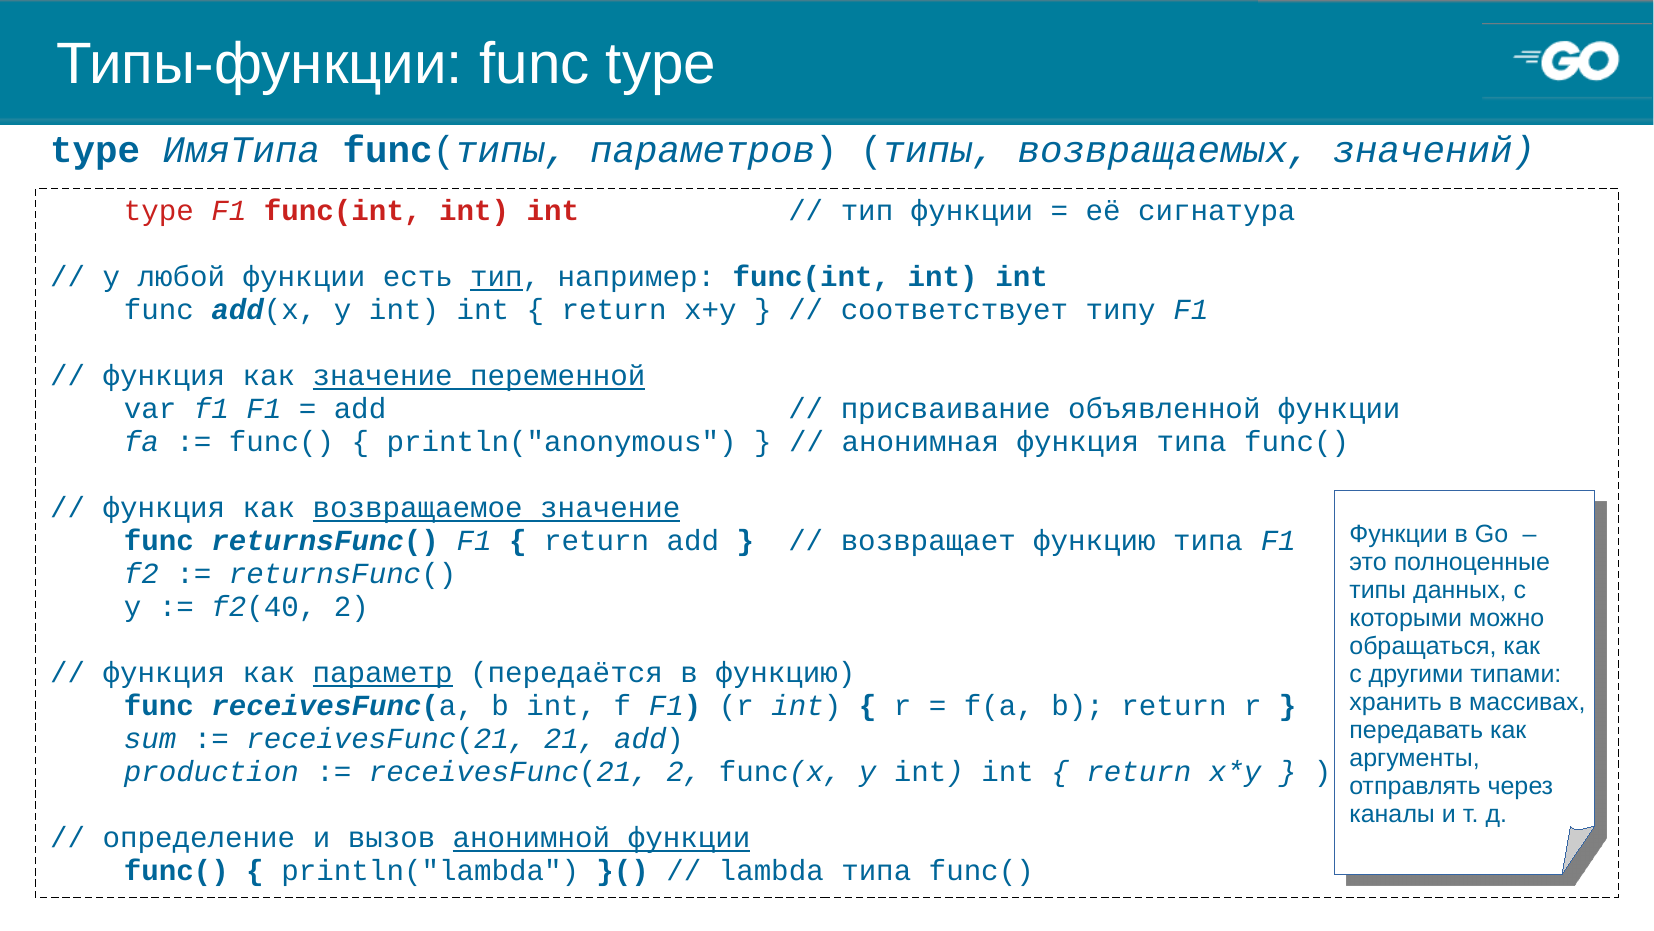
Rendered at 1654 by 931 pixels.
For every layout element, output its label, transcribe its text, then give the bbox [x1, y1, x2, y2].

text_box type F1 func(int, int) int // тип функции = её сигнатура // у любой функции есть тип, например: func(int, int) int func add(x, y int) int { return x+y } // соответствует типу F1 // функция как значение переменной var f1 F1 = add // присваивание объявленной функции fa := func() { println("anonymous") } // анонимная функция типа func() // функция как возвращаемое значение func returnsFunc() F1 { return add } // возвращает функцию типа F1 f2 := returnsFunc() y := f2(40, 2) // функция как параметр (передаётся в функцию) func receivesFunc(a, b int, f F1) (r int) { r = f(a, b); return r } sum := receivesFunc(21, 21, add) production := receivesFunc(21, 2, func(x, y int) int { return x*y } ) // определение и вызов анонимной функции func() { println("lambda") }() // lambda типа func() [35, 188, 1619, 898]
text_box Типы-функции: func type [41, 23, 1495, 104]
text_box type ИмяТипа func(типы, параметров) (типы, возвращаемых, значений) [35, 124, 1619, 182]
text_box Функции в Go ‒ это полноценные типы данных, с которыми можно обращаться, как с другими типами: хранить в массивах, передавать как аргументы, отправлять через каналы и т. д. [1334, 490, 1595, 875]
picture [1542, 41, 1619, 81]
